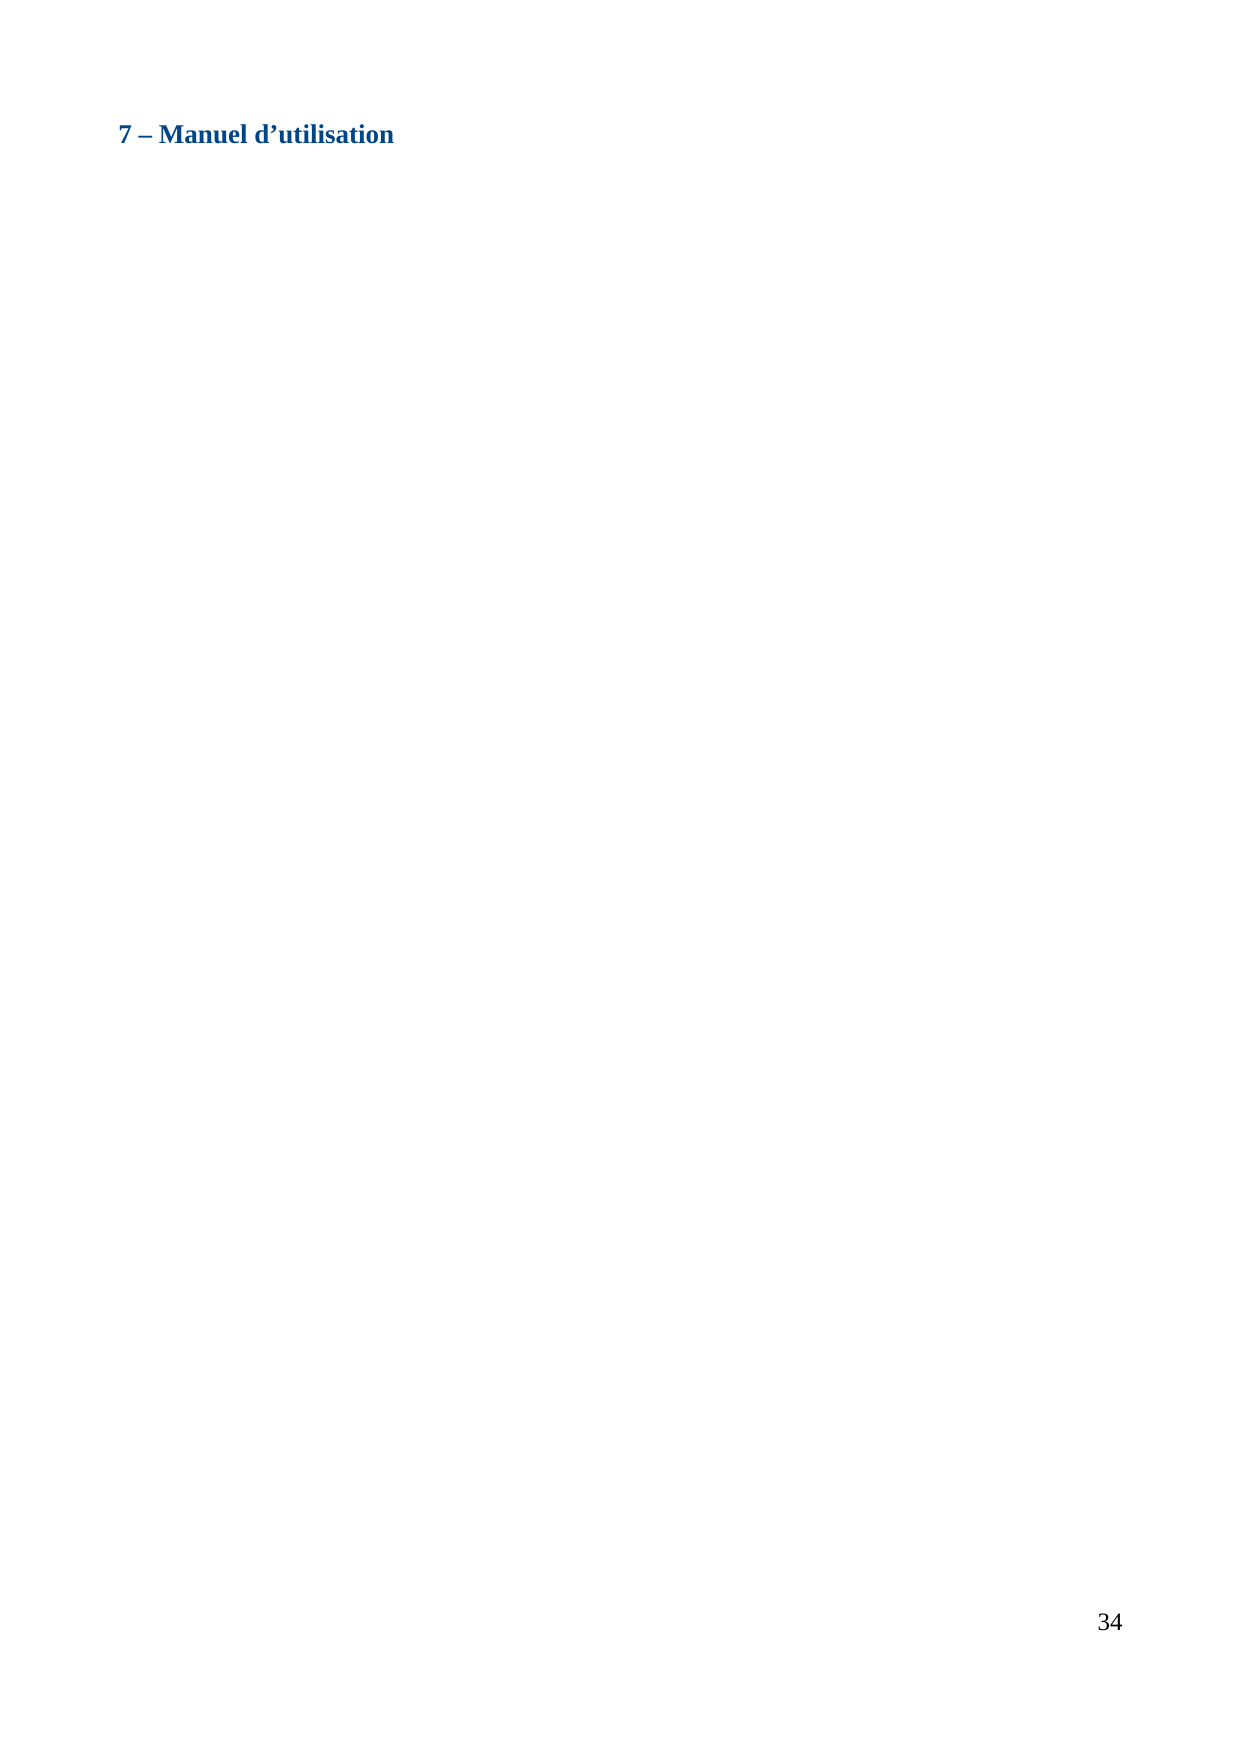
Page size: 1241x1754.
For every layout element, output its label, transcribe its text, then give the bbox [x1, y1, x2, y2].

text 7 – Manuel d’utilisation [118, 118, 1122, 149]
